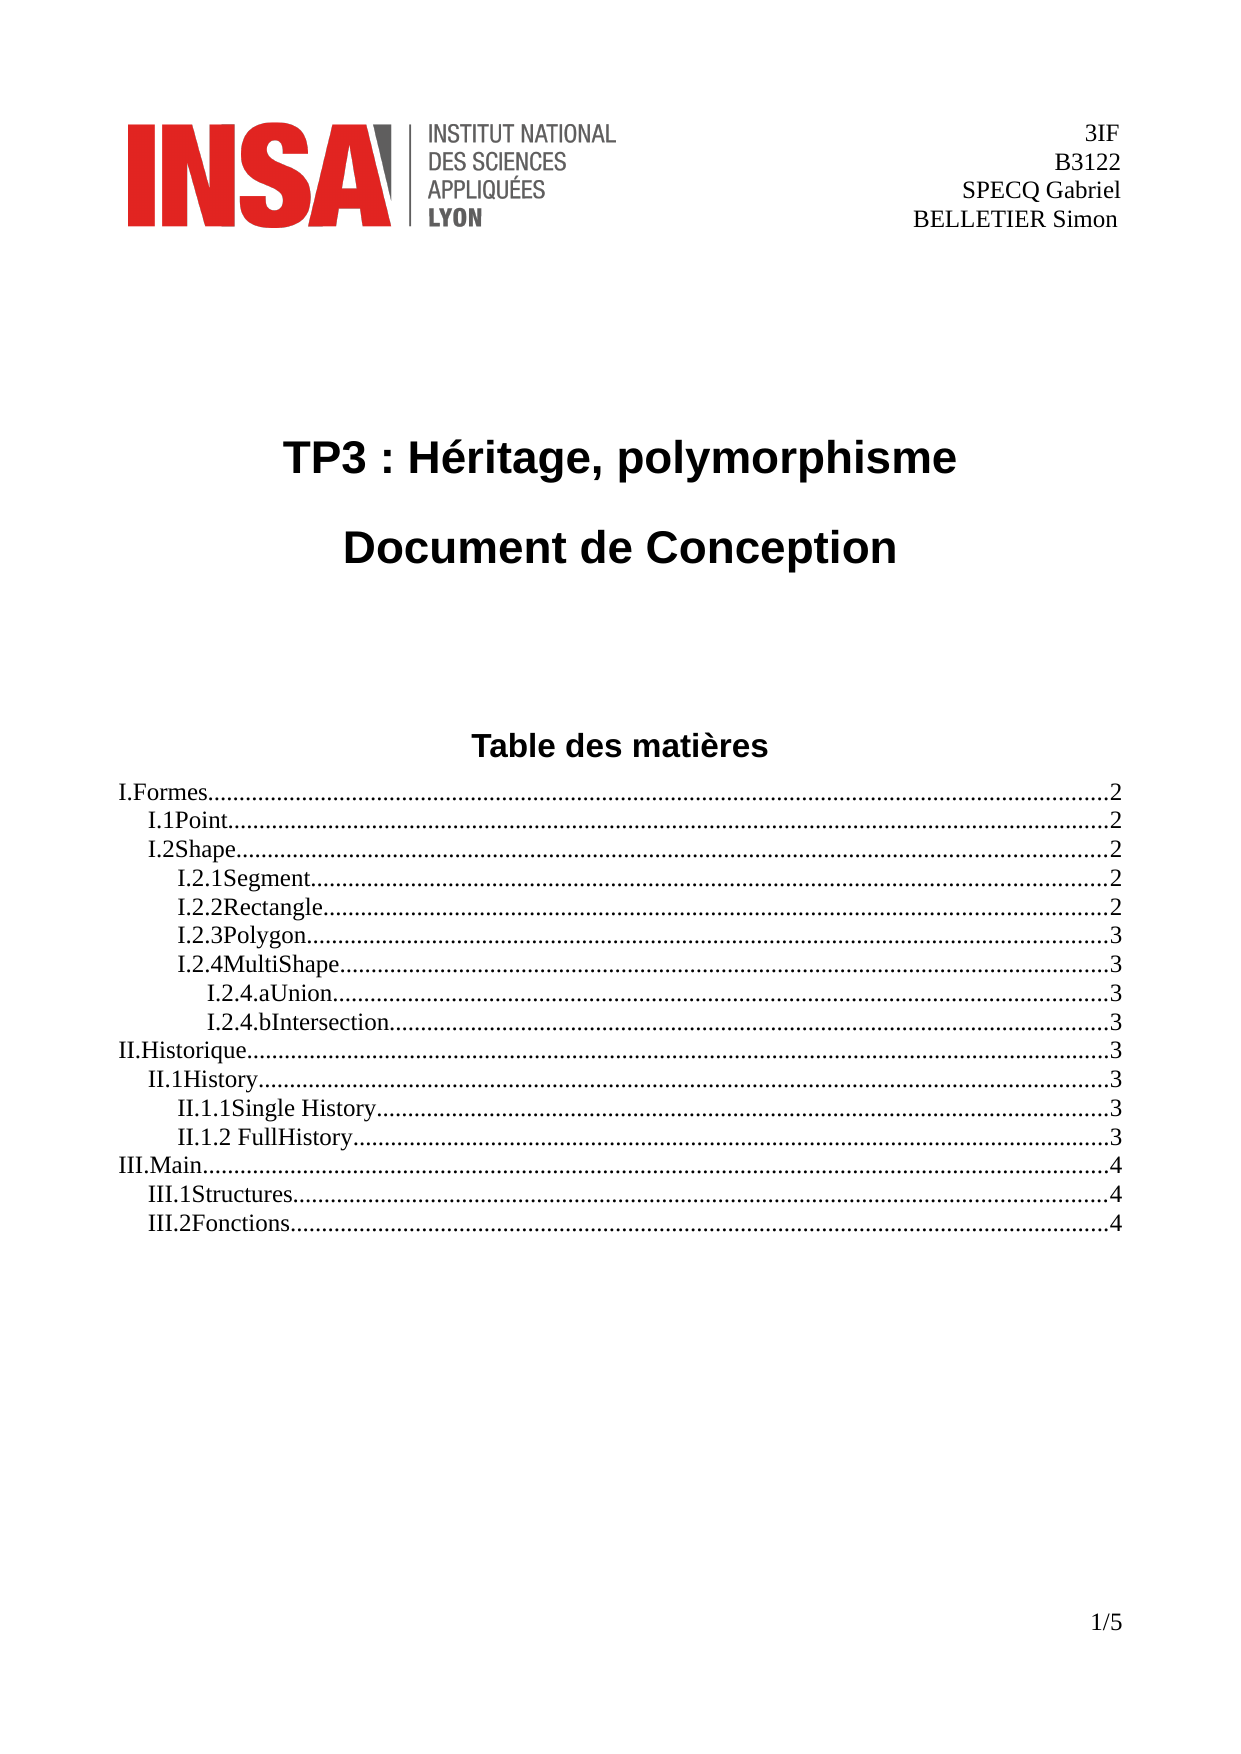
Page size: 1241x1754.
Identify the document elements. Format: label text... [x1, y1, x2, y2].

text I.2.2Rectangle 2 [177, 892, 1122, 920]
subtitle Table des matières [118, 726, 1122, 764]
text II.1.1Single History 3 [177, 1093, 1122, 1122]
text II.Historique 3 [118, 1035, 1122, 1064]
text I.2.4.aUnion 3 [207, 978, 1122, 1007]
picture [120, 119, 624, 232]
text SPECQ Gabriel [624, 176, 1122, 204]
text I.2Shape 2 [148, 834, 1122, 863]
text II.1.2 FullHistory 3 [177, 1122, 1122, 1150]
text I.2.4.bIntersection 3 [207, 1007, 1122, 1035]
text B3122 [624, 147, 1122, 176]
subtitle TP3 : Héritage, polymorphisme [118, 431, 1122, 483]
text III.2Fonctions 4 [148, 1208, 1122, 1237]
text I.1Point 2 [148, 805, 1122, 834]
text I.2.3Polygon 3 [177, 920, 1122, 949]
subtitle Document de Conception [118, 521, 1122, 573]
text I.Formes 2 [118, 777, 1122, 805]
text II.1History 3 [148, 1064, 1122, 1093]
text III.Main 4 [118, 1150, 1122, 1179]
text I.2.1Segment 2 [177, 863, 1122, 892]
text BELLETIER Simon [118, 204, 1122, 233]
text III.1Structures 4 [148, 1179, 1122, 1208]
text I.2.4MultiShape 3 [177, 949, 1122, 978]
text 3IF [118, 118, 1122, 147]
